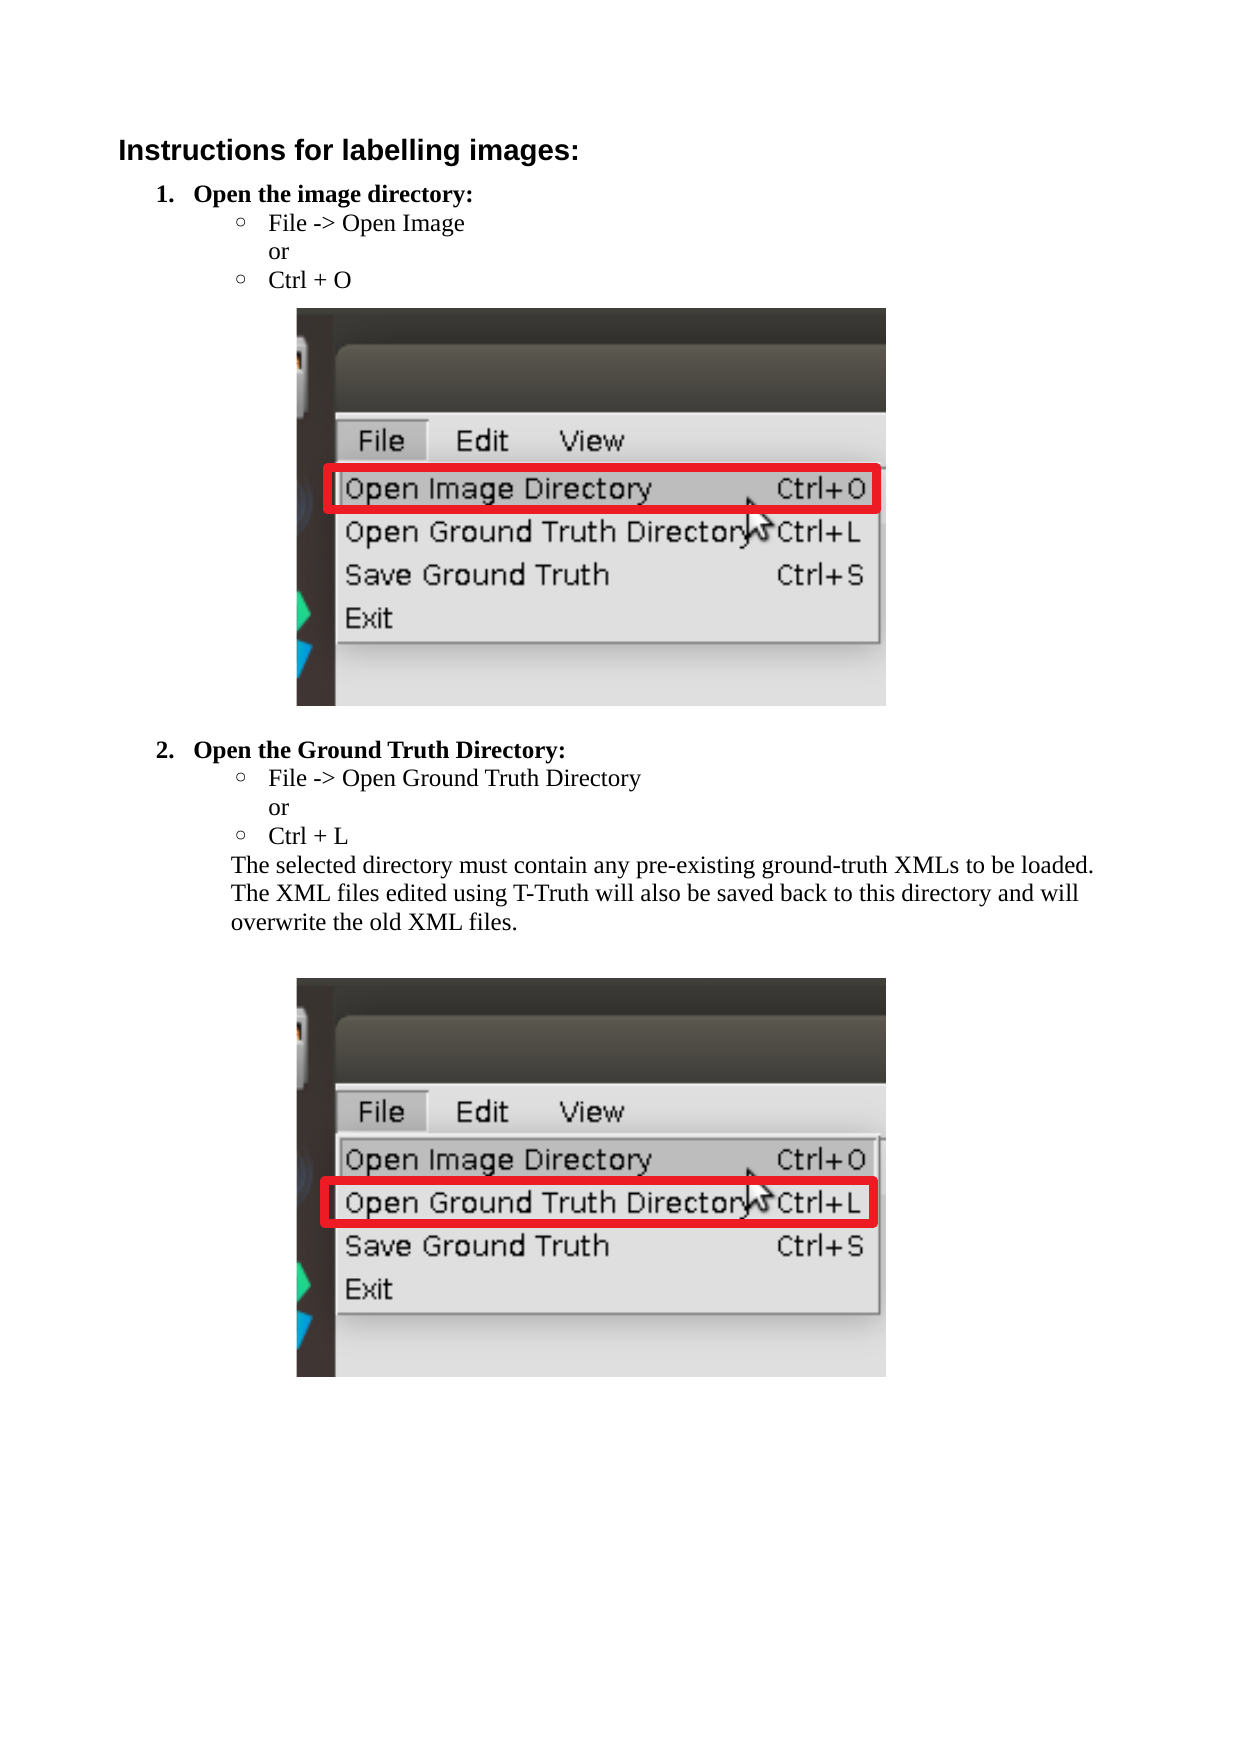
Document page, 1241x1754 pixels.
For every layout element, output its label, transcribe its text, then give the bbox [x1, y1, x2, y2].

list Ctrl + O [231, 265, 1122, 294]
subtitle Instructions for labelling images: [118, 133, 1122, 166]
list Open the image directory: [156, 179, 1122, 208]
list Ctrl + L [231, 821, 1122, 850]
list Open the Ground Truth Directory: [156, 735, 1122, 763]
picture [296, 978, 318, 1003]
list The selected directory must contain any pre-existing ground-truth XMLs to be loaded. The XML files edited using T-Truth will also be saved back to this directory and will overwrite the old XML files. [231, 850, 1122, 936]
picture [296, 308, 318, 332]
list or [231, 792, 1122, 821]
list File -> Open Ground Truth Directory [231, 763, 1122, 792]
list File -> Open Image [231, 208, 1122, 236]
list or [231, 236, 1122, 265]
